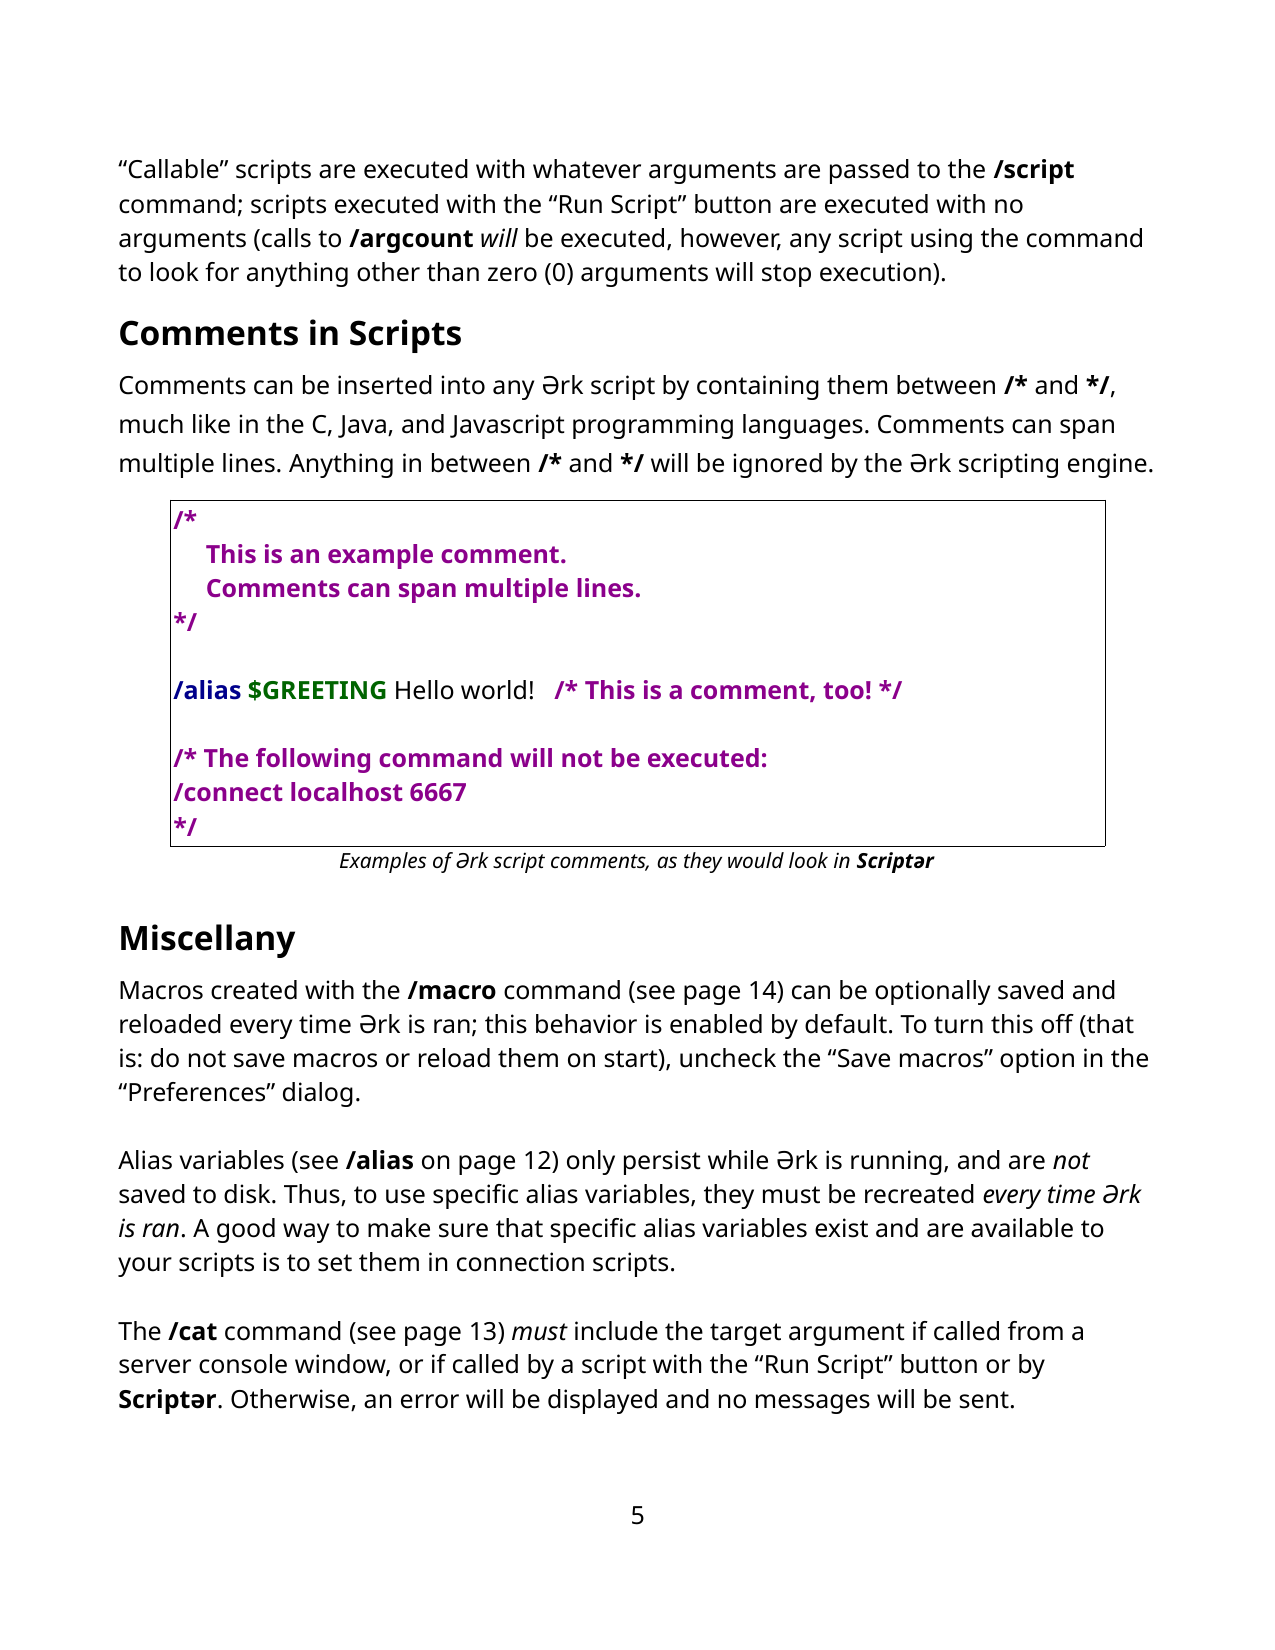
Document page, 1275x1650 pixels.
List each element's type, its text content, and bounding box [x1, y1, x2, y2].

table_header /* This is an example comment. Comments can span multiple lines. */ /alias $GREETING Hello world! /* This is a comment, too! */ /* The following command will not be executed: /connect localhost 6667 */ [171, 501, 1105, 846]
text Examples of Ərk script comments, as they would look in Scriptər [118, 846, 1157, 875]
text Macros created with the /macro command (see page 14) can be optionally saved and reloaded every time Ərk is ran; this behavior is enabled by default. To turn this off (that is: do not save macros or reload them on start), uncheck the “Save macros” option in the “Preferences” dialog. [118, 972, 1157, 1109]
subtitle Miscellany [118, 914, 1157, 960]
text Alias variables (see /alias on page 12) only persist while Ərk is running, and are not saved to disk. Thus, to use specific alias variables, they must be recreated every time Ərk is ran. A good way to make sure that specific alias variables exist and are available to your scripts is to set them in connection scripts. [118, 1143, 1157, 1279]
text Comments can be inserted into any Ərk script by containing them between /* and */, much like in the C, Java, and Javascript programming languages. Comments can span multiple lines. Anything in between /* and */ will be ignored by the Ərk scripting engine. [118, 367, 1157, 480]
text The /cat command (see page 13) must include the target argument if called from a server console window, or if called by a script with the “Run Script” button or by Scriptər. Otherwise, an error will be displayed and no messages will be sent. [118, 1313, 1157, 1415]
subtitle Comments in Scripts [118, 309, 1157, 355]
text “Callable” scripts are executed with whatever arguments are passed to the /script command; scripts executed with the “Run Script” button are executed with no arguments (calls to /argcount will be executed, however, any script using the command to look for anything other than zero (0) arguments will stop execution). [118, 152, 1157, 288]
